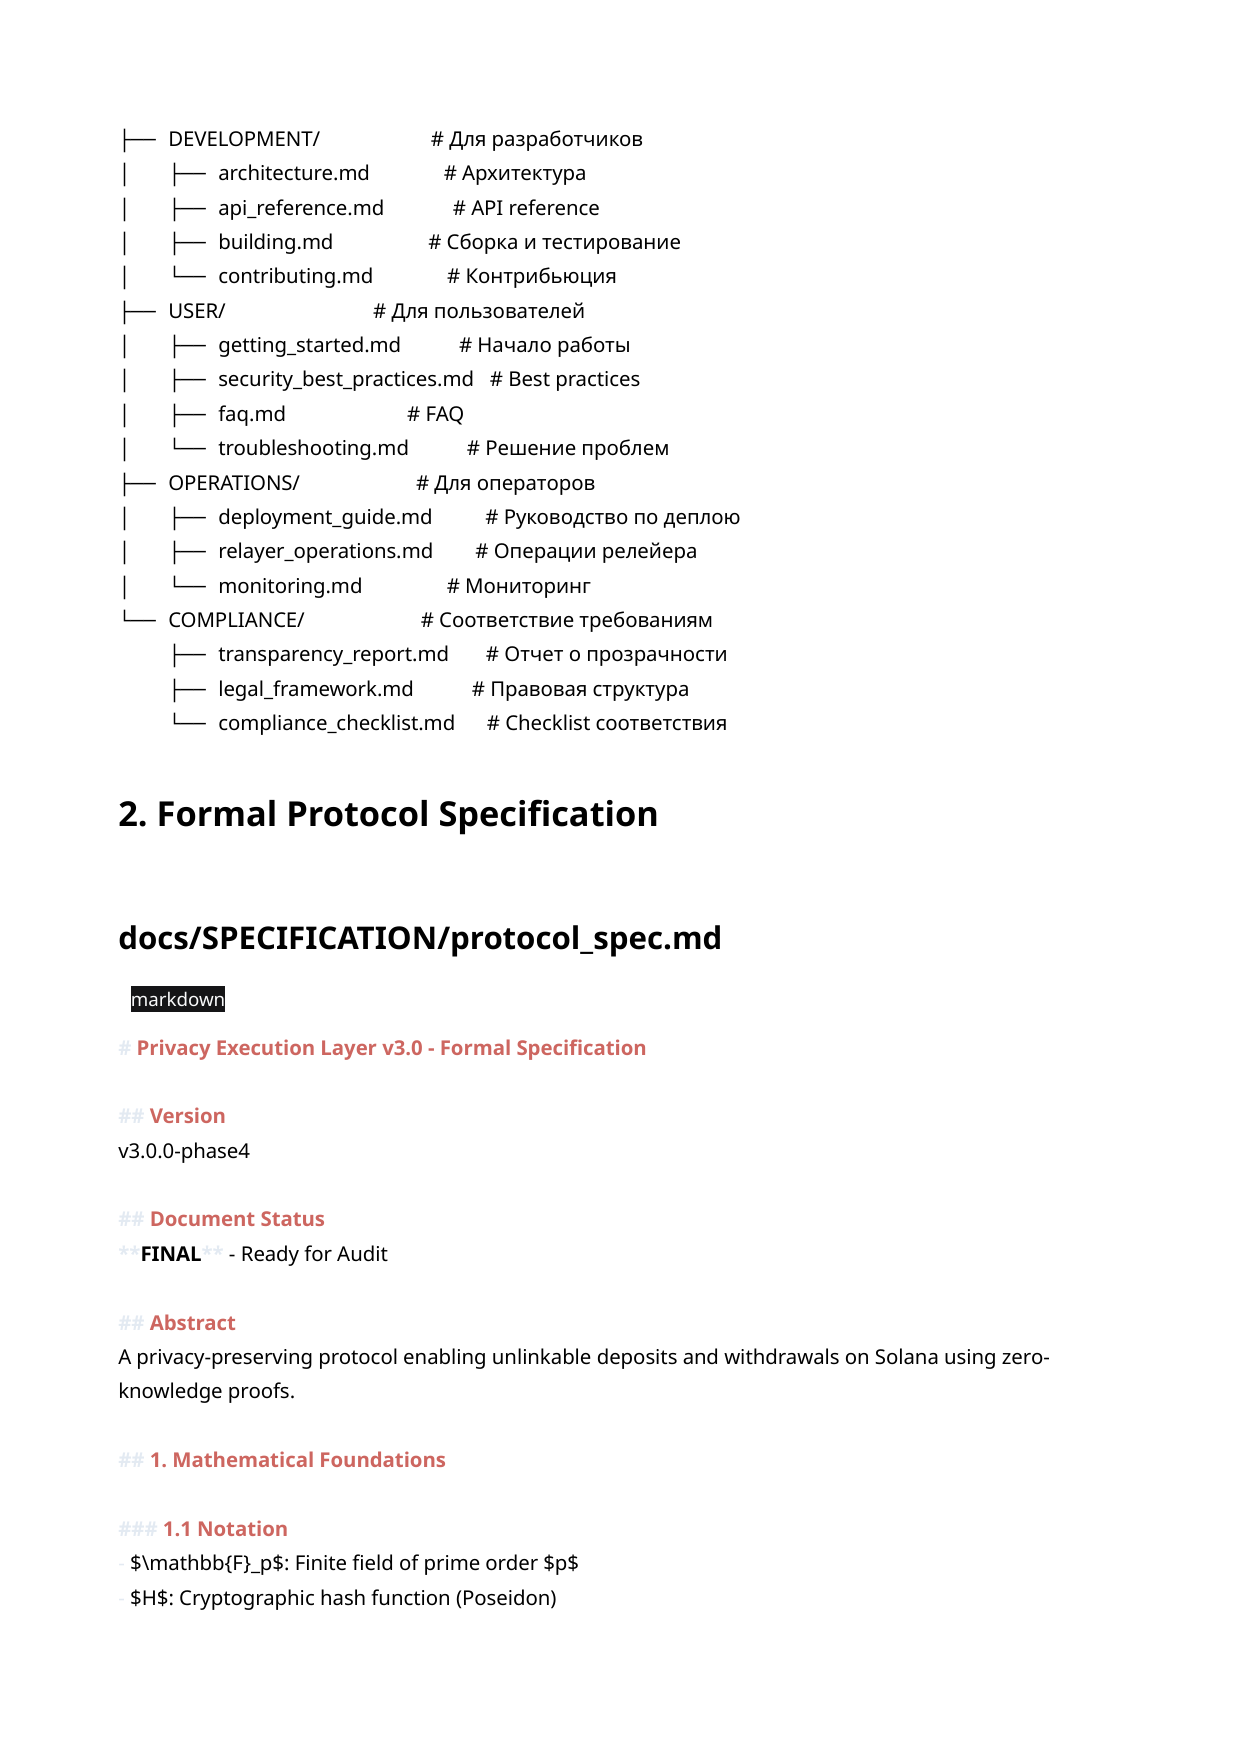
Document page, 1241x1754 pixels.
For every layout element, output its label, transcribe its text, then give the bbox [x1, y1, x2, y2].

text │ └── troubleshooting.md # Решение проблем [118, 427, 1122, 462]
text │ ├── architecture.md # Архитектура [118, 152, 1122, 187]
text ## Document Status [118, 1198, 1122, 1233]
text ├── DEVELOPMENT/ # Для разработчиков [118, 118, 1122, 152]
text └── compliance_checklist.md # Checklist соответствия [118, 702, 1122, 737]
text │ ├── relayer_operations.md # Операции релейера [118, 531, 1122, 565]
text ## Version [118, 1095, 1122, 1129]
text ├── OPERATIONS/ # Для операторов [118, 462, 1122, 496]
text │ ├── deployment_guide.md # Руководство по деплою [118, 496, 1122, 531]
text │ ├── api_reference.md # API reference [118, 187, 1122, 221]
text markdown [131, 984, 1122, 1012]
text ├── USER/ # Для пользователей [118, 290, 1122, 324]
text ### 1.1 Notation [118, 1508, 1122, 1542]
text │ ├── faq.md # FAQ [118, 393, 1122, 427]
text │ ├── building.md # Сборка и тестирование [118, 221, 1122, 256]
text │ ├── security_best_practices.md # Best practices [118, 359, 1122, 393]
text **FINAL** - Ready for Audit [118, 1233, 1122, 1267]
text │ └── contributing.md # Контрибьюция [118, 256, 1122, 290]
text - $\mathbb{F}_p$: Finite field of prime order $p$ [118, 1542, 1122, 1576]
text A privacy-preserving protocol enabling unlinkable deposits and withdrawals on Solana using zero-knowledge proofs. [118, 1336, 1122, 1404]
subtitle 2. Formal Protocol Specification [118, 787, 1122, 837]
text # Privacy Execution Layer v3.0 - Formal Specification [118, 1026, 1122, 1061]
text │ ├── getting_started.md # Начало работы [118, 324, 1122, 359]
text ├── legal_framework.md # Правовая структура [118, 668, 1122, 702]
text ## Abstract [118, 1301, 1122, 1336]
text - $H$: Cryptographic hash function (Poseidon) [118, 1576, 1122, 1611]
subtitle docs/SPECIFICATION/protocol_spec.md [118, 912, 1122, 959]
text │ └── monitoring.md # Мониторинг [118, 565, 1122, 599]
text ## 1. Mathematical Foundations [118, 1439, 1122, 1473]
text v3.0.0-phase4 [118, 1129, 1122, 1164]
text └── COMPLIANCE/ # Соответствие требованиям [118, 599, 1122, 634]
text ├── transparency_report.md # Отчет о прозрачности [118, 634, 1122, 668]
